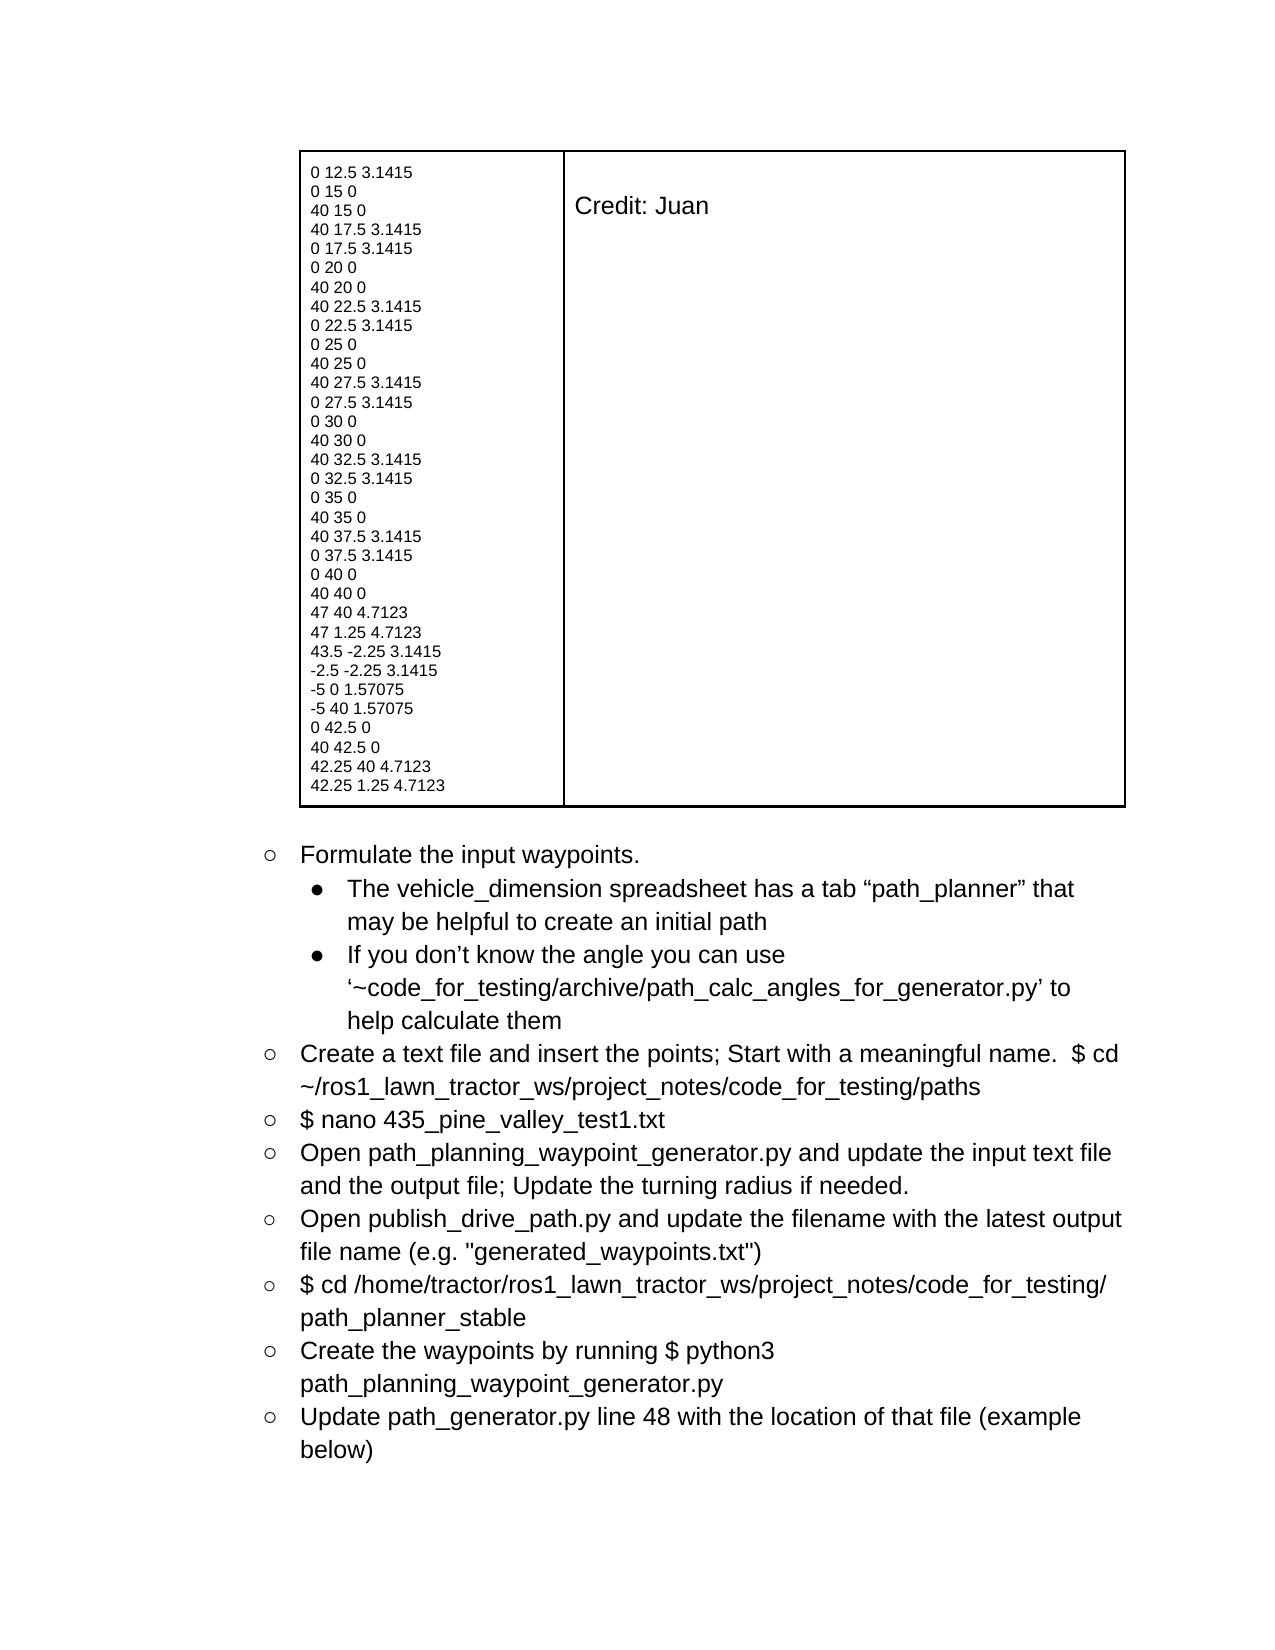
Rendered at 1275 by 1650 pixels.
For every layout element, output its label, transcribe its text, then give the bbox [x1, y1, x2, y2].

list Create the waypoints by running $ python3 path_planning_waypoint_generator.py [262, 1336, 1125, 1398]
list Create a text file and insert the points; Start with a meaningful name. $ cd ~/ros1_lawn_tractor_ws/project_notes/code_for_testing/paths [262, 1039, 1125, 1100]
list $ nano 435_pine_valley_test1.txt [262, 1105, 1125, 1133]
list $ cd /home/tractor/ros1_lawn_tractor_ws/project_notes/code_for_testing/path_planner_stable [262, 1270, 1125, 1332]
list If you don’t know the angle you can use ‘~code_for_testing/archive/path_calc_angles_for_generator.py’ to help calculate them [309, 939, 1125, 1034]
list Update path_generator.py line 48 with the location of that file (example below) [262, 1402, 1125, 1464]
list Formulate the input waypoints. [262, 841, 1125, 869]
list Open path_planning_waypoint_generator.py and update the input text file and the output file; Update the turning radius if needed. [262, 1138, 1125, 1199]
list The vehicle_dimension spreadsheet has a tab “path_planner” that may be helpful to create an initial path [309, 873, 1125, 935]
table_cell 0 12.5 3.1415 0 15 0 40 15 0 40 17.5 3.1415 0 17.5 3.1415 0 20 0 40 20 0 40 22.5 3.1415 0 22.5 3.1415 0 25 0 40 25 0 40 27.5 3.1415 0 27.5 3.1415 0 30 0 40 30 0 40 32.5 3.1415 0 32.5 3.1415 0 35 0 40 35 0 40 37.5 3.1415 0 37.5 3.1415 0 40 0 40 40 0 47 40 4.7123 47 1.25 4.7123 43.5 -2.25 3.1415 -2.5 -2.25 3.1415 -5 0 1.57075 -5 40 1.57075 0 42.5 0 40 42.5 0 42.25 40 4.7123 42.25 1.25 4.7123 [301, 152, 563, 805]
table_cell Credit: Juan [565, 152, 1124, 805]
list Open publish_drive_path.py and update the filename with the latest output file name (e.g. "generated_waypoints.txt") [262, 1204, 1125, 1266]
